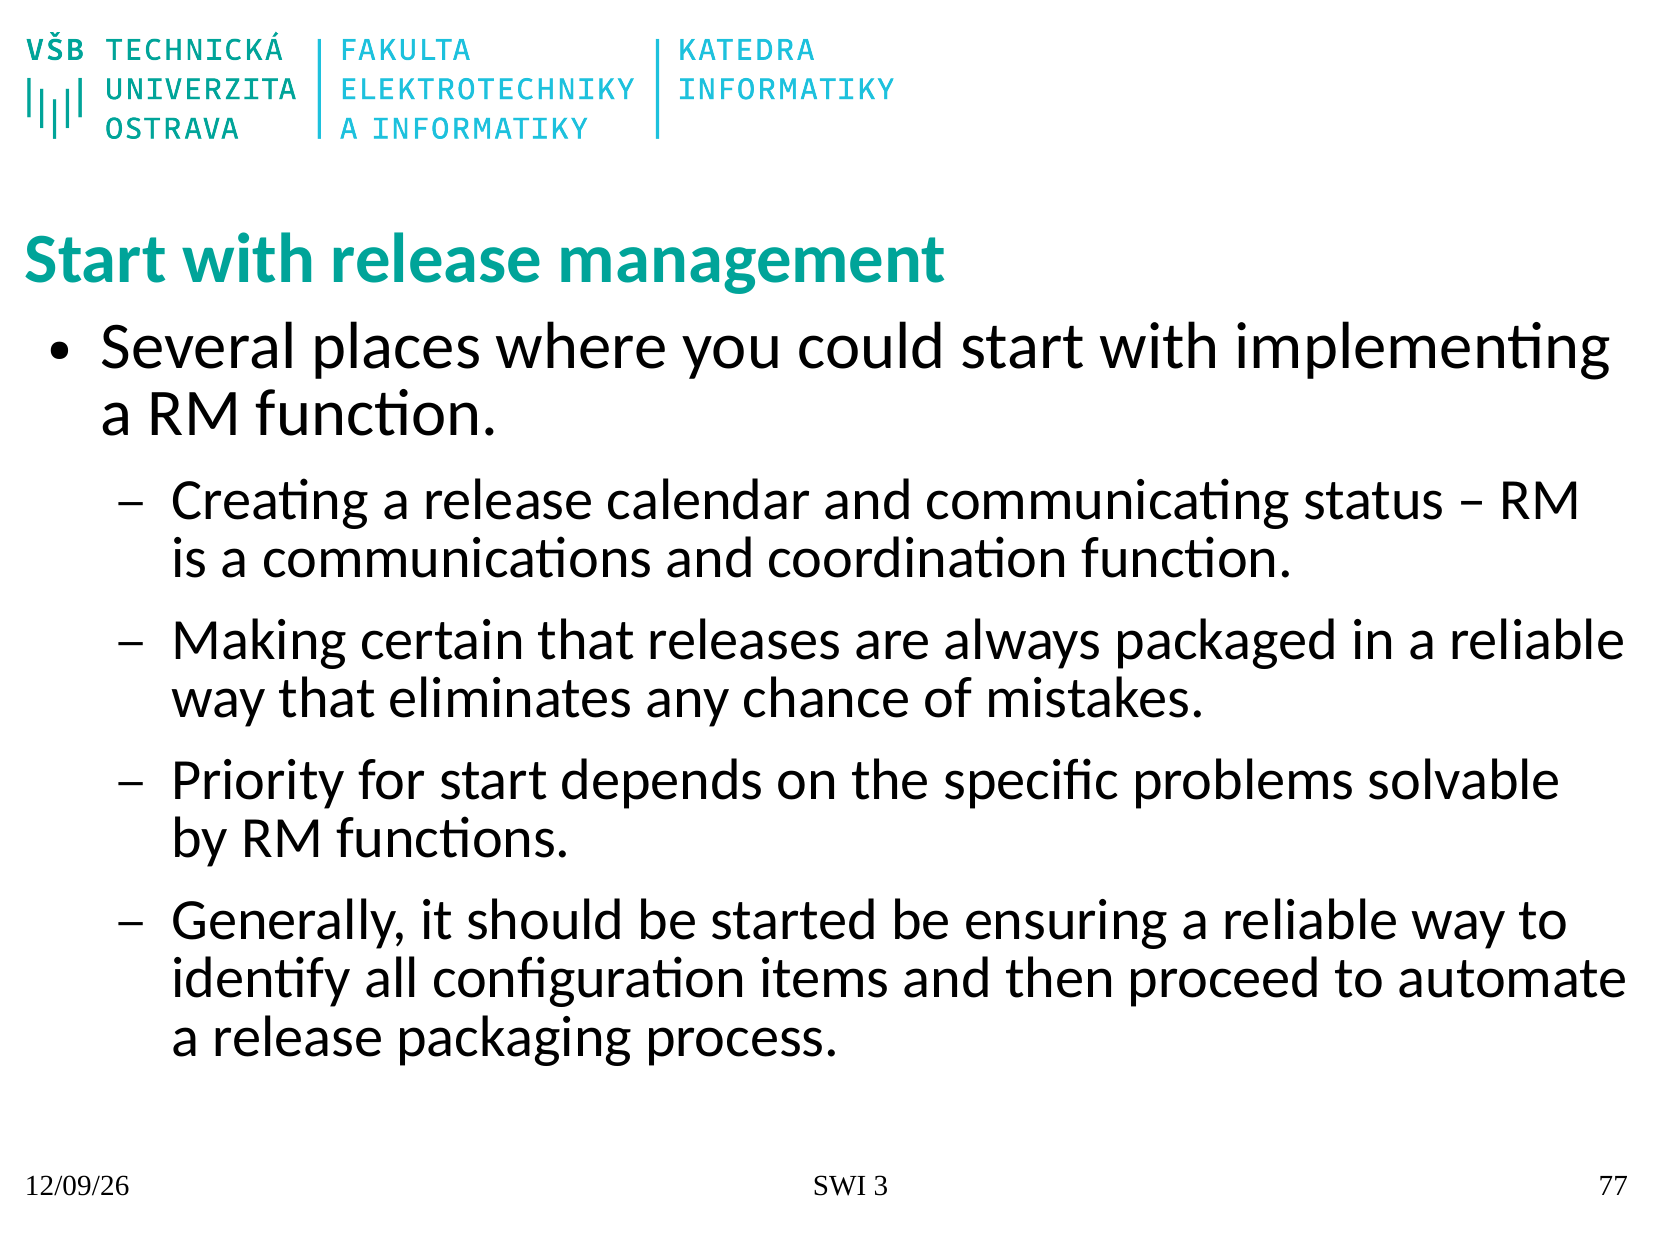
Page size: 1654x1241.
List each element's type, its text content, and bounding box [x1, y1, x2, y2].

picture [26, 31, 894, 139]
list Several places where you could start with implementing a RM function. Creating a release calendar and communicating status – RM is a communications and coordination function. Making certain that releases are always packaged in a reliable way that eliminates any chance of mistakes. Priority for start depends on the specific problems solvable by RM functions. Generally, it should be started be ensuring a reliable way to identify all configuration items and then proceed to automate a release packaging process. [30, 318, 1629, 1146]
title Start with release management [24, 169, 1629, 300]
